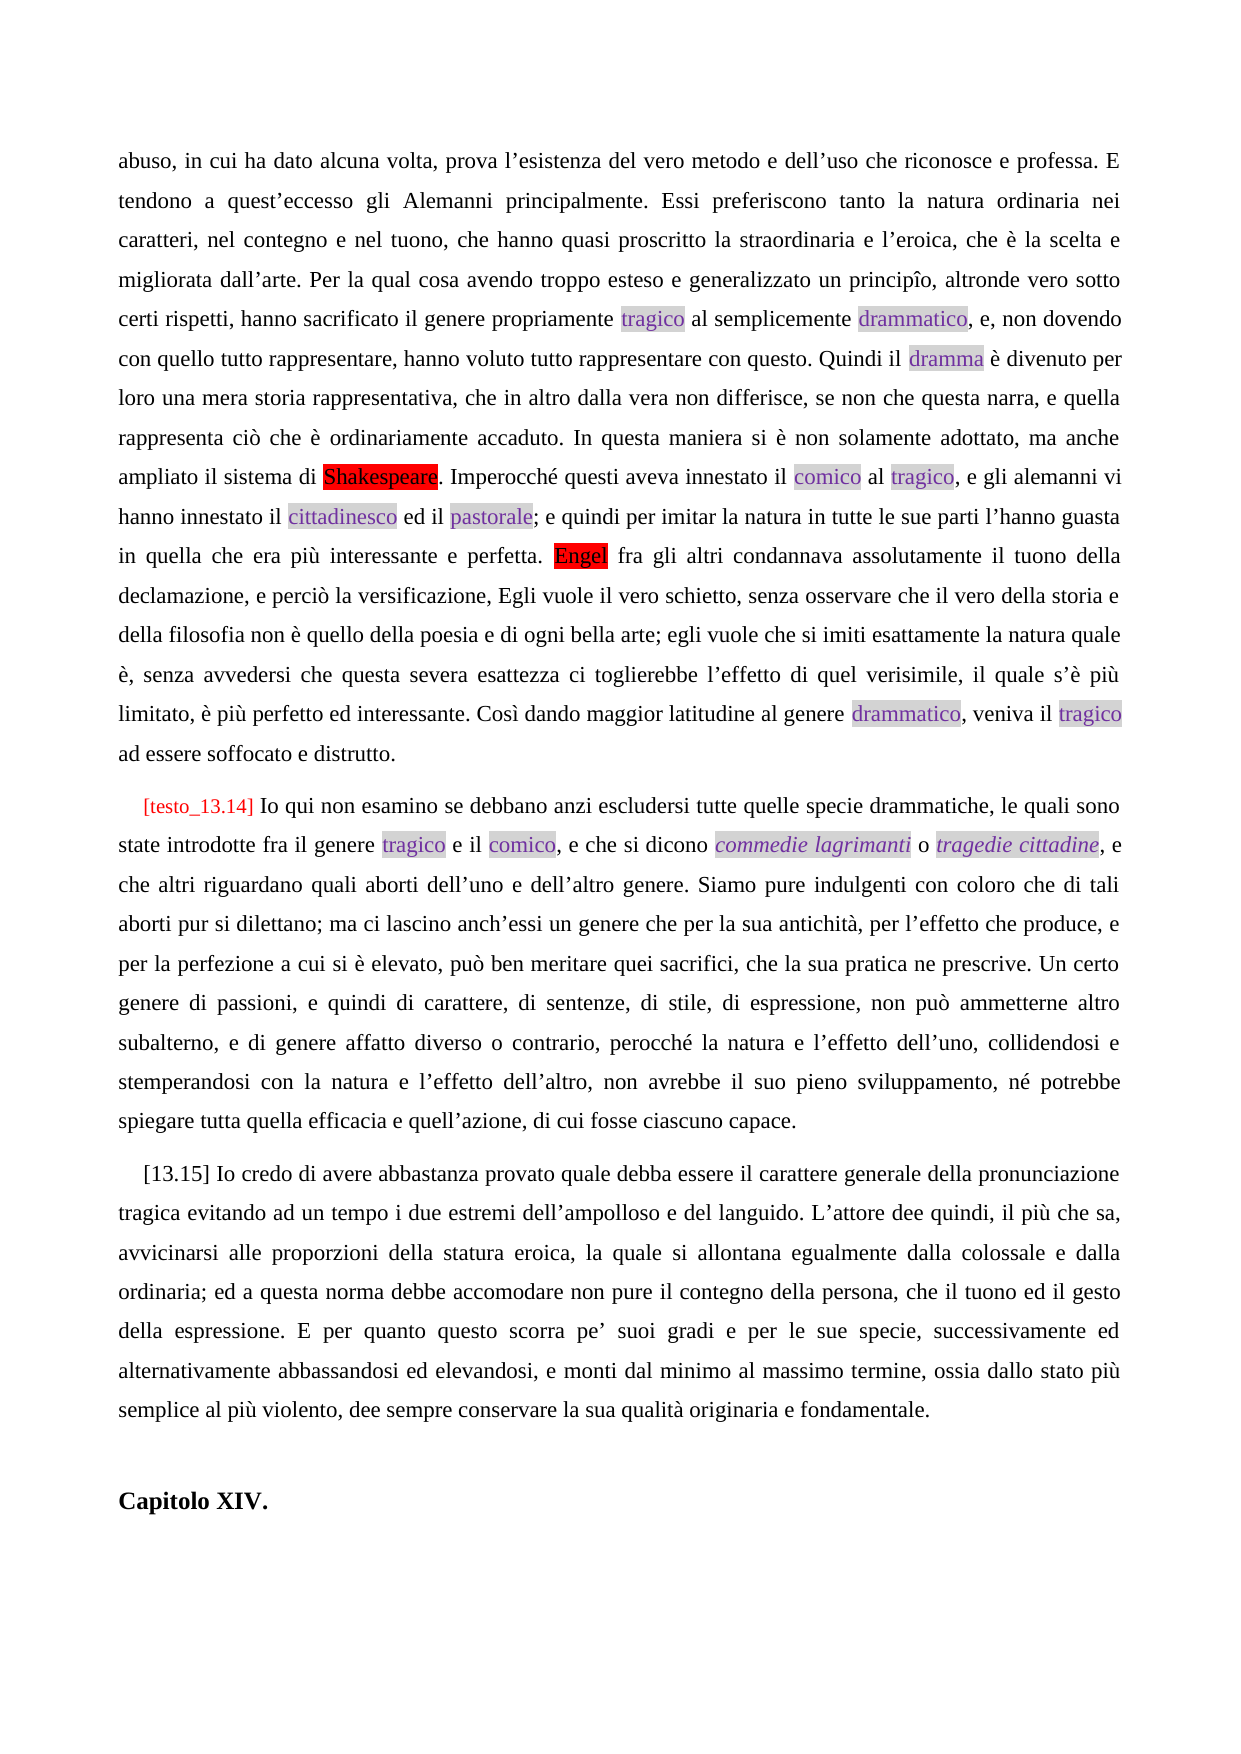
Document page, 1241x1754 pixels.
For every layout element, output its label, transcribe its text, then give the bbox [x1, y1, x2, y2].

text [testo_13.14] Io qui non esamino se debbano anzi escludersi tutte quelle specie drammatiche, le quali sono state introdotte fra il genere tragico e il comico, e che si dicono commedie lagrimanti o tragedie cittadine, e che altri riguardano quali aborti dell’uno e dell’altro genere. Siamo pure indulgenti con coloro che di tali aborti pur si dilettano; ma ci lascino anch’essi un genere che per la sua antichità, per l’effetto che produce, e per la perfezione a cui si è elevato, può ben meritare quei sacrifici, che la sua pratica ne prescrive. Un certo genere di passioni, e quindi di carattere, di sentenze, di stile, di espressione, non può ammetterne altro subalterno, e di genere affatto diverso o contrario, perocché la natura e l’effetto dell’uno, collidendosi e stemperandosi con la natura e l’effetto dell’altro, non avrebbe il suo pieno sviluppamento, né potrebbe spiegare tutta quella efficacia e quell’azione, di cui fosse ciascuno capace. [118, 792, 1122, 1134]
text [13.15] Io credo di avere abbastanza provato quale debba essere il carattere generale della pronunciazione tragica evitando ad un tempo i due estremi dell’ampolloso e del languido. L’attore dee quindi, il più che sa, avvicinarsi alle proporzioni della statura eroica, la quale si allontana egualmente dalla colossale e dalla ordinaria; ed a questa norma debbe accomodare non pure il contegno della persona, che il tuono ed il gesto della espressione. E per quanto questo scorra pe’ suoi gradi e per le sue specie, successivamente ed alternativamente abbassandosi ed elevandosi, e monti dal minimo al massimo termine, ossia dallo stato più semplice al più violento, dee sempre conservare la sua qualità originaria e fondamentale. [118, 1159, 1122, 1423]
subtitle Capitolo XIV. [118, 1486, 1122, 1515]
text abuso, in cui ha dato alcuna volta, prova l’esistenza del vero metodo e dell’uso che riconosce e professa. E tendono a quest’eccesso gli Alemanni principalmente. Essi preferiscono tanto la natura ordinaria nei caratteri, nel contegno e nel tuono, che hanno quasi proscritto la straordinaria e l’eroica, che è la scelta e migliorata dall’arte. Per la qual cosa avendo troppo esteso e generalizzato un principîo, altronde vero sotto certi rispetti, hanno sacrificato il genere propriamente tragico al semplicemente drammatico, e, non dovendo con quello tutto rappresentare, hanno voluto tutto rappresentare con questo. Quindi il dramma è divenuto per loro una mera storia rappresentativa, che in altro dalla vera non differisce, se non che questa narra, e quella rappresenta ciò che è ordinariamente accaduto. In questa maniera si è non solamente adottato, ma anche ampliato il sistema di Shakespeare. Imperocché questi aveva innestato il comico al tragico, e gli alemanni vi hanno innestato il cittadinesco ed il pastorale; e quindi per imitar la natura in tutte le sue parti l’hanno guasta in quella che era più interessante e perfetta. Engel fra gli altri condannava assolutamente il tuono della declamazione, e perciò la versificazione, Egli vuole il vero schietto, senza osservare che il vero della storia e della filosofia non è quello della poesia e di ogni bella arte; egli vuole che si imiti esattamente la natura quale è, senza avvedersi che questa severa esattezza ci toglierebbe l’effetto di quel verisimile, il quale s’è più limitato, è più perfetto ed interessante. Così dando maggior latitudine al genere drammatico, veniva il tragico ad essere soffocato e distrutto. [118, 148, 1122, 766]
